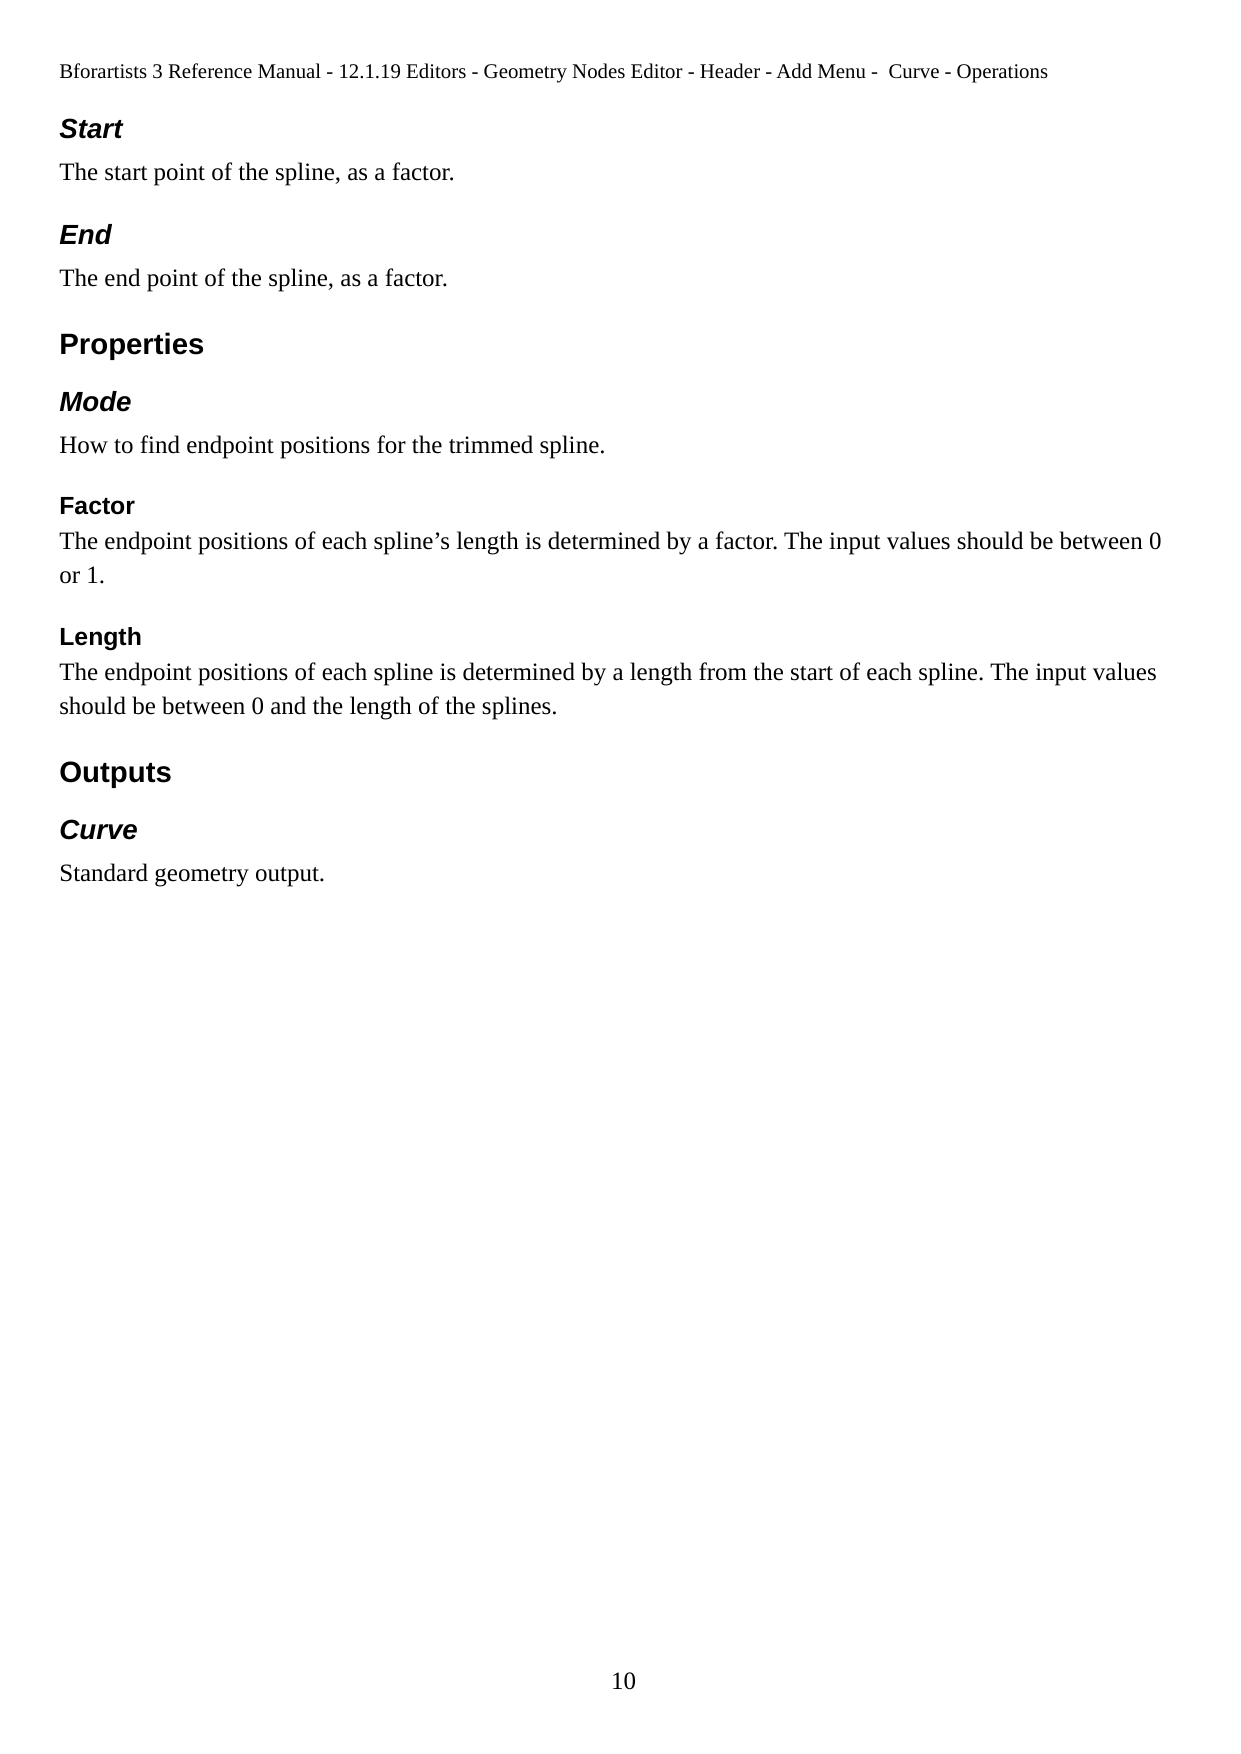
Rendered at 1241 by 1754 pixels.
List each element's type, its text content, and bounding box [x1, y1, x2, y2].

subtitle Factor [59, 491, 1181, 520]
text How to find endpoint positions for the trimmed spline. [59, 430, 1181, 458]
text The end point of the spline, as a factor. [59, 263, 1181, 292]
subtitle Length [59, 622, 1181, 651]
subtitle Curve [59, 814, 1181, 846]
text The endpoint positions of each spline is determined by a length from the start of each spline. The input values should be between 0 and the length of the splines. [59, 657, 1181, 720]
subtitle Mode [59, 385, 1181, 417]
text The endpoint positions of each spline’s length is determined by a factor. The input values should be between 0 or 1. [59, 526, 1181, 589]
text The start point of the spline, as a factor. [59, 157, 1181, 186]
subtitle End [59, 218, 1181, 250]
subtitle Outputs [59, 755, 1181, 789]
text Standard geometry output. [59, 858, 1181, 887]
subtitle Start [59, 113, 1181, 144]
subtitle Properties [59, 327, 1181, 360]
